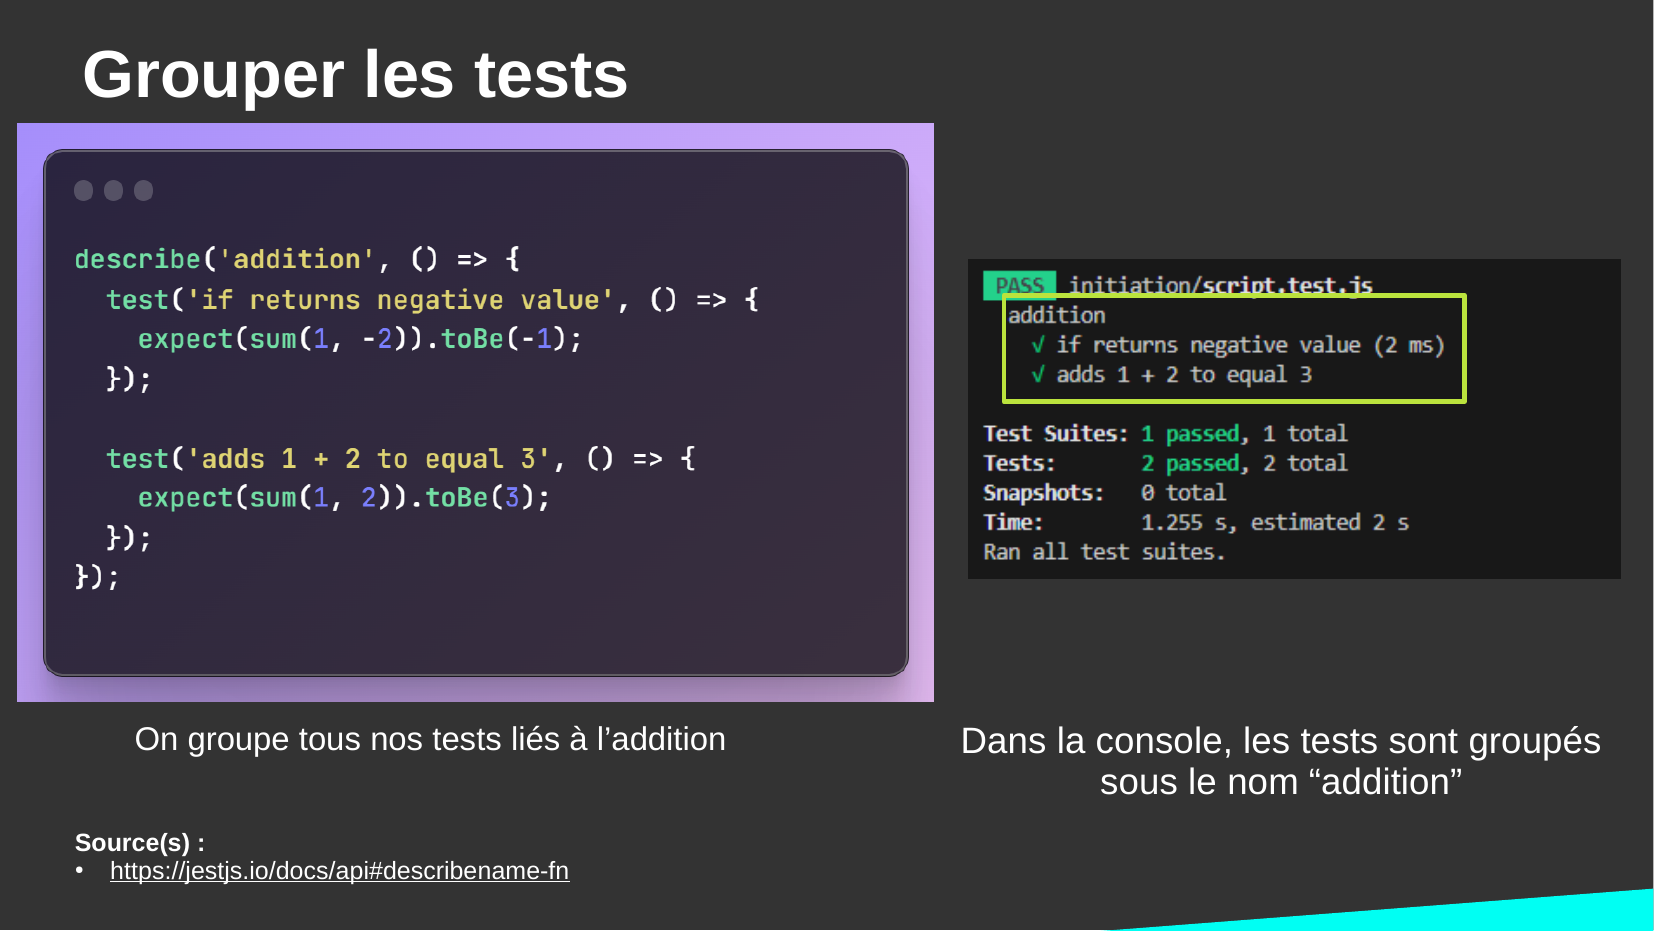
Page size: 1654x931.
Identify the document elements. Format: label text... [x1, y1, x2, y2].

list Dans la console, les tests sont groupés sous le nom “addition” [944, 720, 1619, 804]
picture [17, 123, 934, 702]
text_box Source(s) : https://jestjs.io/docs/api#describename-fn [60, 821, 1040, 906]
picture [968, 259, 1621, 579]
title Grouper les tests [82, 37, 1571, 112]
text_box [1100, 888, 1654, 931]
list On groupe tous nos tests liés à l’addition [94, 720, 768, 780]
